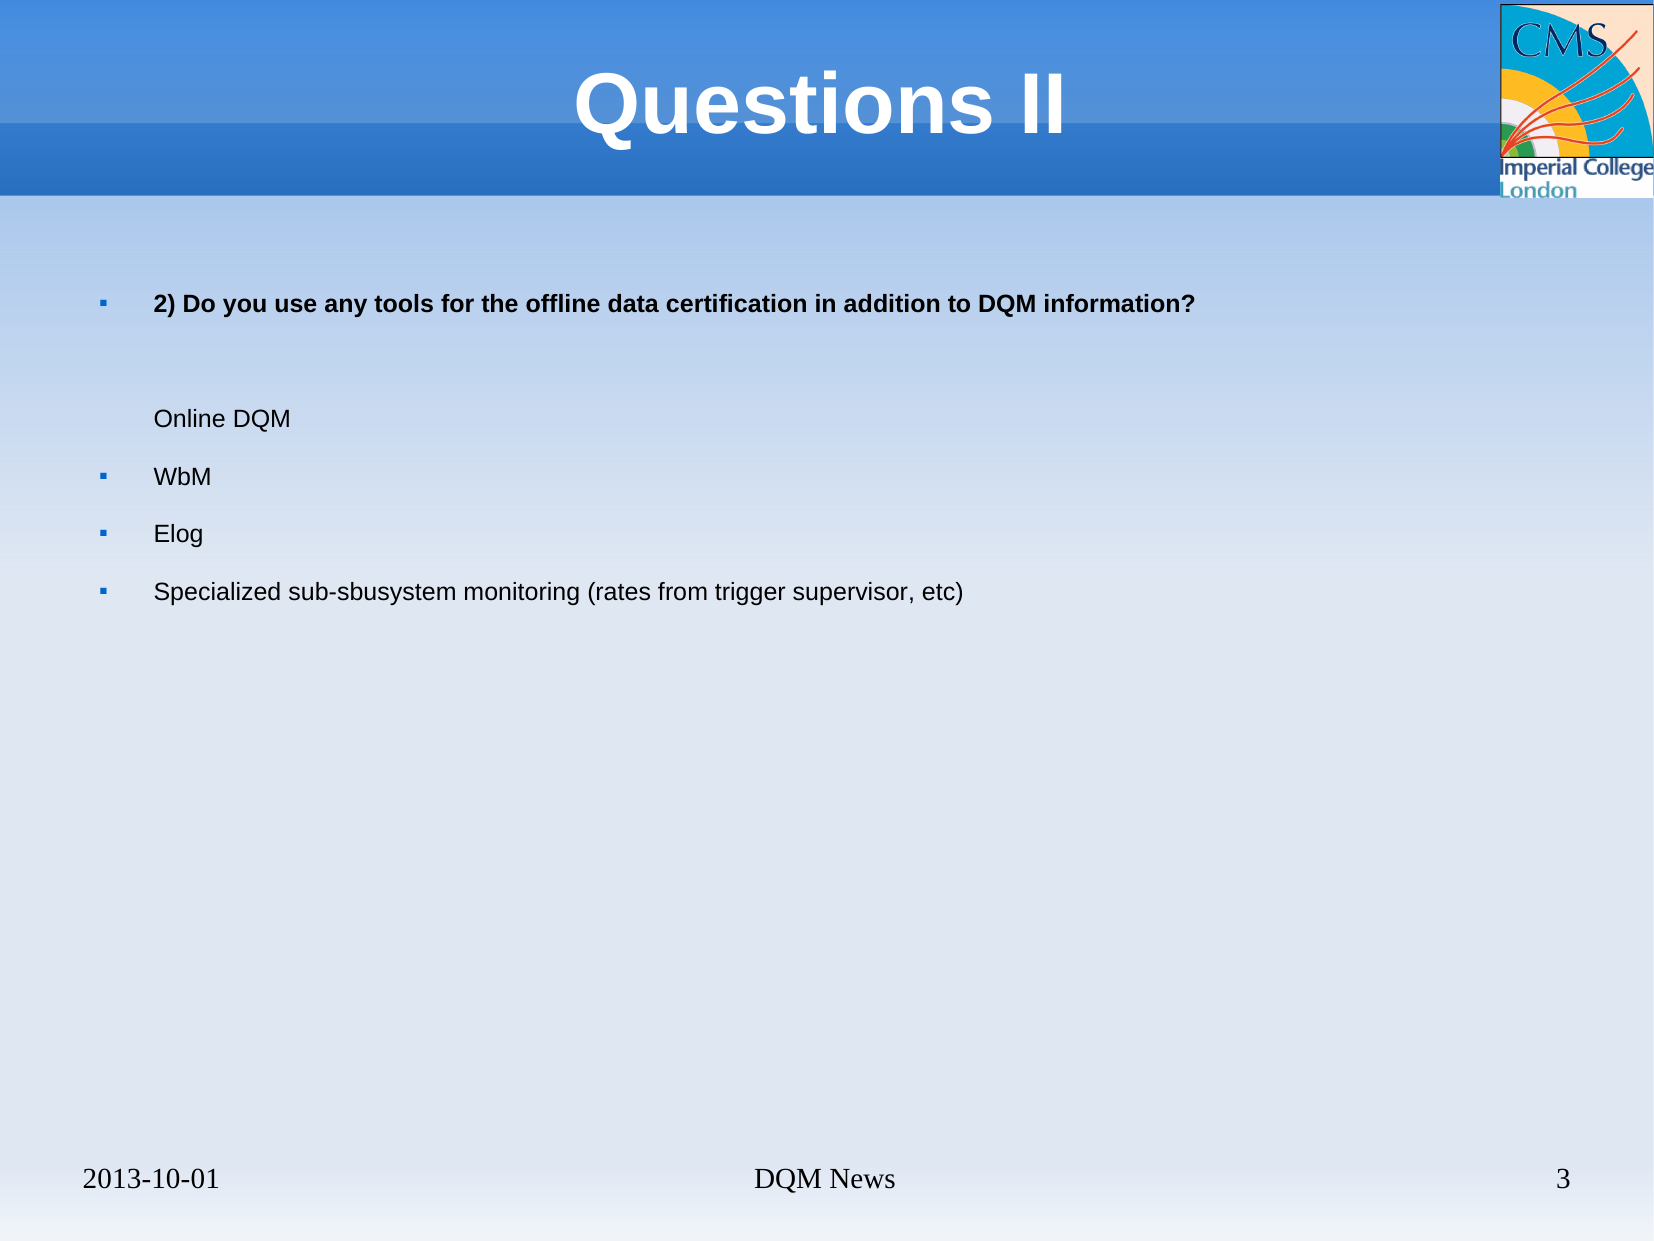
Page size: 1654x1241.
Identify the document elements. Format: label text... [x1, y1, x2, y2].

list 2) Do you use any tools for the offline data certification in addition to DQM information? Online DQM WbM Elog Specialized sub-sbusystem monitoring (rates from trigger supervisor, etc) [82, 290, 1571, 1109]
picture [0, 0, 1654, 1241]
picture [1588, 52, 1601, 56]
title Questions II [76, 0, 1565, 208]
